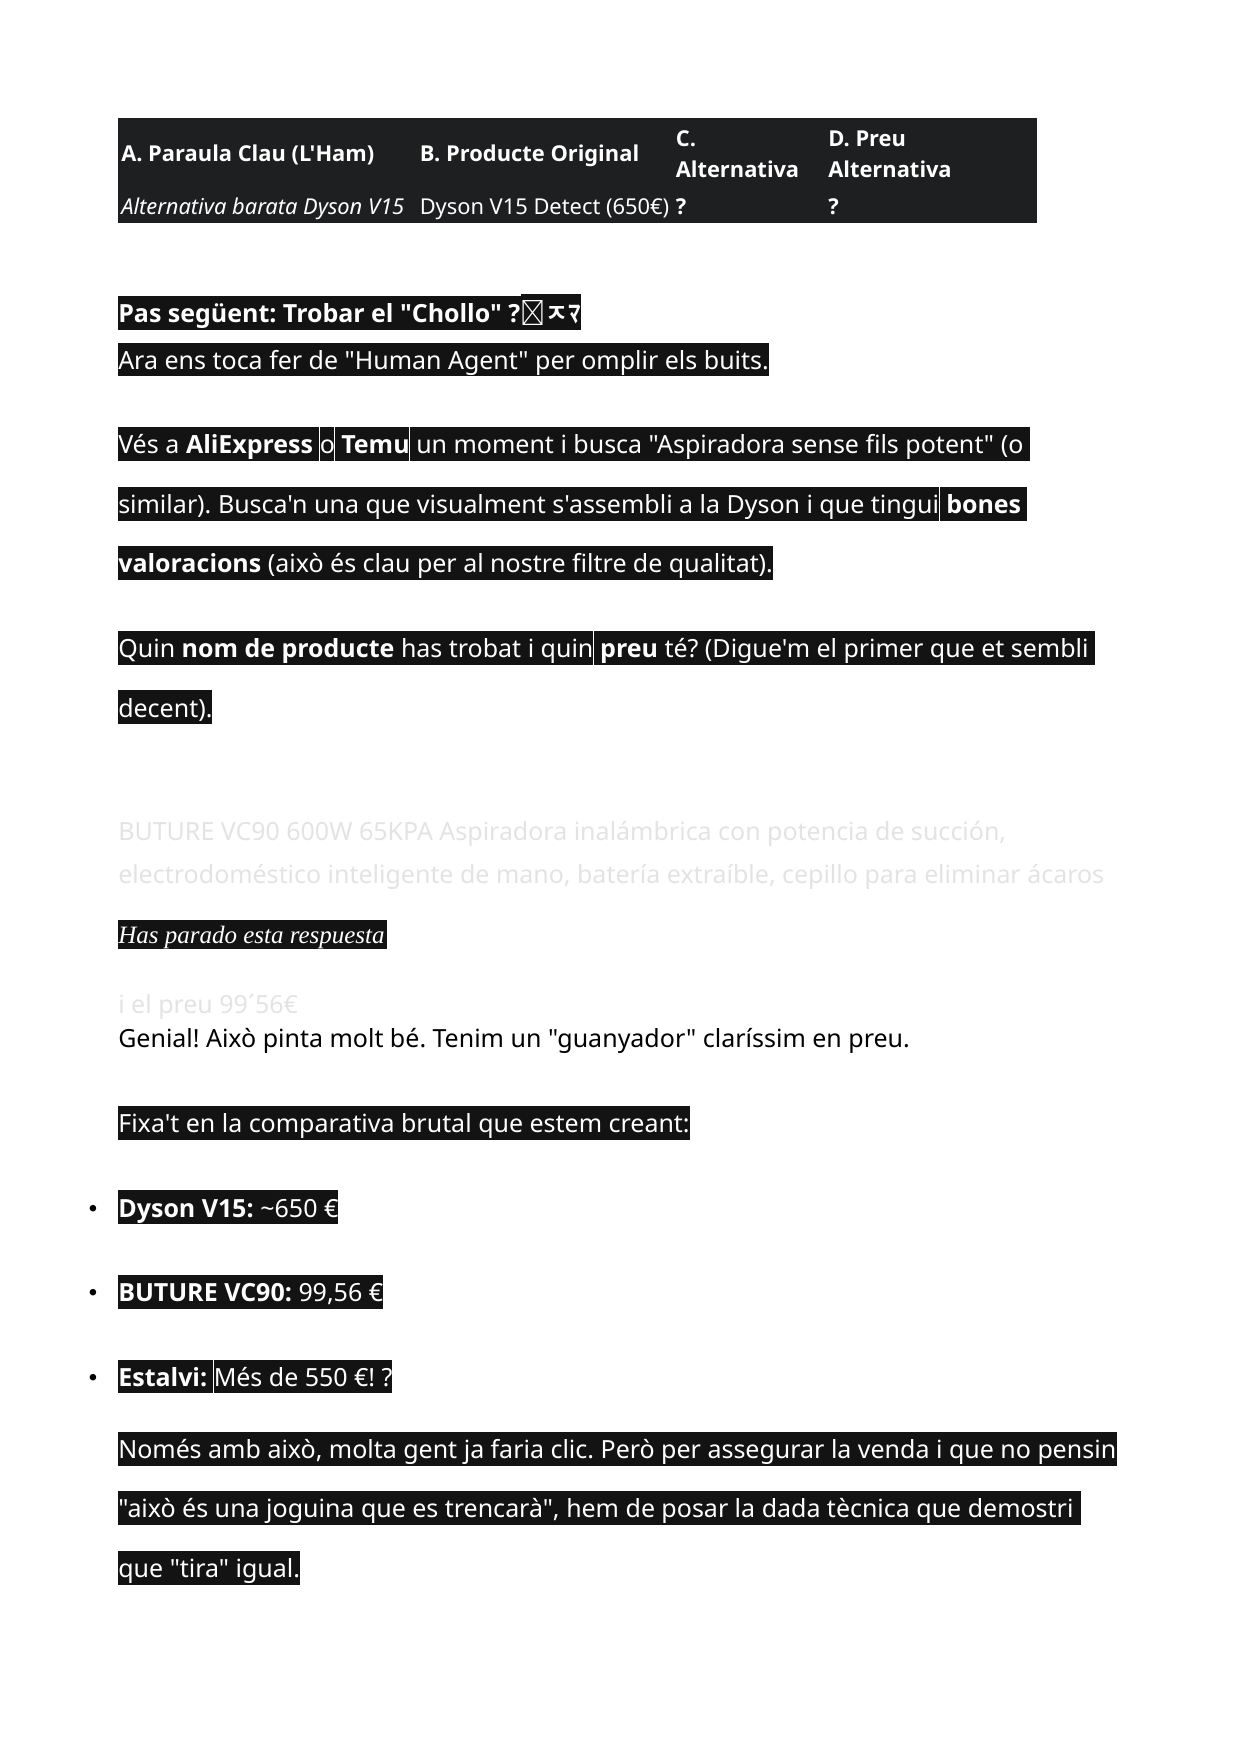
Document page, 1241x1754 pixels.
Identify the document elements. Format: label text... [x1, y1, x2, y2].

table_cell ? [825, 186, 1037, 223]
text Fixa't en la comparativa brutal que estem creant: [118, 1106, 1122, 1140]
text Quin nom de producte has trobat i quin preu té? (Digue'm el primer que et sembli decent). [118, 631, 1122, 724]
table_header D. Preu Alternativa [825, 118, 1037, 186]
subtitle Pas següent: Trobar el "Chollo" ?￯ﾸﾏ [118, 292, 1122, 330]
table_cell Dyson V15 Detect (650€) [417, 186, 673, 223]
table_header C. Alternativa [673, 118, 825, 186]
list Dyson V15: ~650 € [118, 1190, 1122, 1224]
text Genial! Això pinta molt bé. Tenim un "guanyador" claríssim en preu. [118, 1021, 1122, 1055]
list BUTURE VC90: 99,56 € [118, 1275, 1122, 1309]
list Estalvi: Més de 550 €! ? [118, 1359, 1122, 1393]
table_header A. Paraula Clau (L'Ham) [118, 118, 417, 186]
text i el preu 99´56€ [118, 977, 1122, 1021]
text Només amb això, molta gent ja faria clic. Però per assegurar la venda i que no pensin "això és una joguina que es trencarà", hem de posar la dada tècnica que demostri que "tira" igual. [118, 1432, 1122, 1585]
text Vés a AliExpress o Temu un moment i busca "Aspiradora sense fils potent" (o similar). Busca'n una que visualment s'assembli a la Dyson i que tingui bones valoracions (això és clau per al nostre filtre de qualitat). [118, 427, 1122, 580]
table_cell ? [673, 186, 825, 223]
text Ara ens toca fer de "Human Agent" per omplir els buits. [118, 342, 1122, 376]
text Has parado esta respuesta [118, 920, 1122, 949]
table_cell Alternativa barata Dyson V15 [118, 186, 417, 223]
table_header B. Producte Original [417, 118, 673, 186]
text BUTURE VC90 600W 65KPA Aspiradora inalámbrica con potencia de succión, electrodoméstico inteligente de mano, batería extraíble, cepillo para eliminar ácaros [118, 804, 1122, 891]
